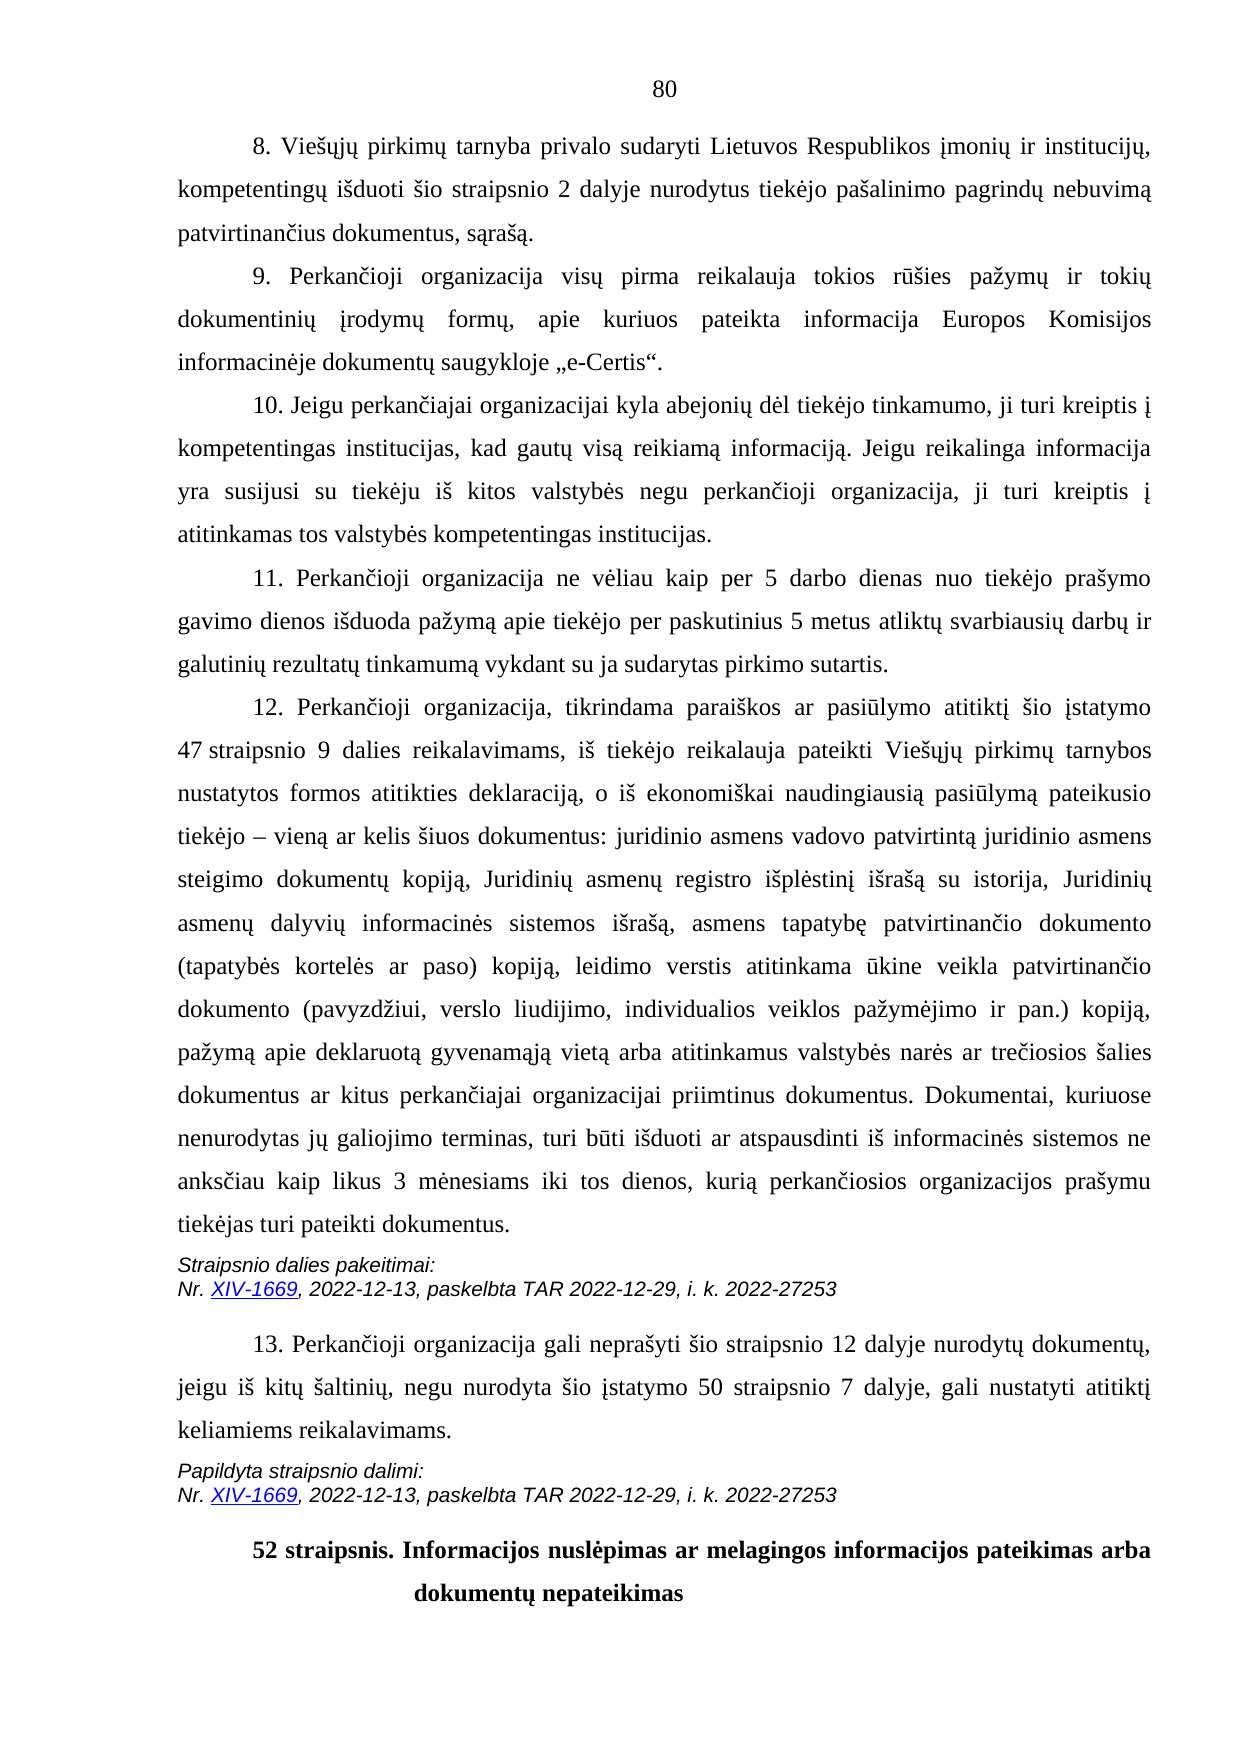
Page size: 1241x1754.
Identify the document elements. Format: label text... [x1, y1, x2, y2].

text 12. Perkančioji organizacija, tikrindama paraiškos ar pasiūlymo atitiktį šio įstatymo 47 straipsnio 9 dalies reikalavimams, iš tiekėjo reikalauja pateikti Viešųjų pirkimų tarnybos nustatytos formos atitikties deklaraciją, o iš ekonomiškai naudingiausią pasiūlymą pateikusio tiekėjo – vieną ar kelis šiuos dokumentus: juridinio asmens vadovo patvirtintą juridinio asmens steigimo dokumentų kopiją, Juridinių asmenų registro išplėstinį išrašą su istorija, Juridinių asmenų dalyvių informacinės sistemos išrašą, asmens tapatybę patvirtinančio dokumento (tapatybės kortelės ar paso) kopiją, leidimo verstis atitinkama ūkine veikla patvirtinančio dokumento (pavyzdžiui, verslo liudijimo, individualios veiklos pažymėjimo ir pan.) kopiją, pažymą apie deklaruotą gyvenamąją vietą arba atitinkamus valstybės narės ar trečiosios šalies dokumentus ar kitus perkančiajai organizacijai priimtinus dokumentus. Dokumentai, kuriuose nenurodytas jų galiojimo terminas, turi būti išduoti ar atspausdinti iš informacinės sistemos ne anksčiau kaip likus 3 mėnesiams iki tos dienos, kurią perkančiosios organizacijos prašymu tiekėjas turi pateikti dokumentus. [177, 692, 1152, 1238]
text 10. Jeigu perkančiajai organizacijai kyla abejonių dėl tiekėjo tinkamumo, ji turi kreiptis į kompetentingas institucijas, kad gautų visą reikiamą informaciją. Jeigu reikalinga informacija yra susijusi su tiekėju iš kitos valstybės negu perkančioji organizacija, ji turi kreiptis į atitinkamas tos valstybės kompetentingas institucijas. [177, 390, 1152, 548]
text 9. Perkančioji organizacija visų pirma reikalauja tokios rūšies pažymų ir tokių dokumentinių įrodymų formų, apie kuriuos pateikta informacija Europos Komisijos informacinėje dokumentų saugykloje „e-Certis“. [177, 261, 1152, 376]
text Nr. XIV-1669, 2022-12-13, paskelbta TAR 2022-12-29, i. k. 2022-27253 [177, 1277, 1152, 1301]
text Nr. XIV-1669, 2022-12-13, paskelbta TAR 2022-12-29, i. k. 2022-27253 [177, 1483, 1152, 1507]
text 11. Perkančioji organizacija ne vėliau kaip per 5 darbo dienas nuo tiekėjo prašymo gavimo dienos išduoda pažymą apie tiekėjo per paskutinius 5 metus atliktų svarbiausių darbų ir galutinių rezultatų tinkamumą vykdant su ja sudarytas pirkimo sutartis. [177, 563, 1152, 678]
text 13. Perkančioji organizacija gali neprašyti šio straipsnio 12 dalyje nurodytų dokumentų, jeigu iš kitų šaltinių, negu nurodyta šio įstatymo 50 straipsnio 7 dalyje, gali nustatyti atitiktį keliamiems reikalavimams. [177, 1329, 1152, 1444]
text 52 straipsnis. Informacijos nuslėpimas ar melagingos informacijos pateikimas arba dokumentų nepateikimas [252, 1535, 1152, 1607]
text 8. Viešųjų pirkimų tarnyba privalo sudaryti Lietuvos Respublikos įmonių ir institucijų, kompetentingų išduoti šio straipsnio 2 dalyje nurodytus tiekėjo pašalinimo pagrindų nebuvimą patvirtinančius dokumentus, sąrašą. [177, 131, 1152, 246]
text Papildyta straipsnio dalimi: [177, 1459, 1152, 1483]
text Straipsnio dalies pakeitimai: [177, 1253, 1152, 1277]
